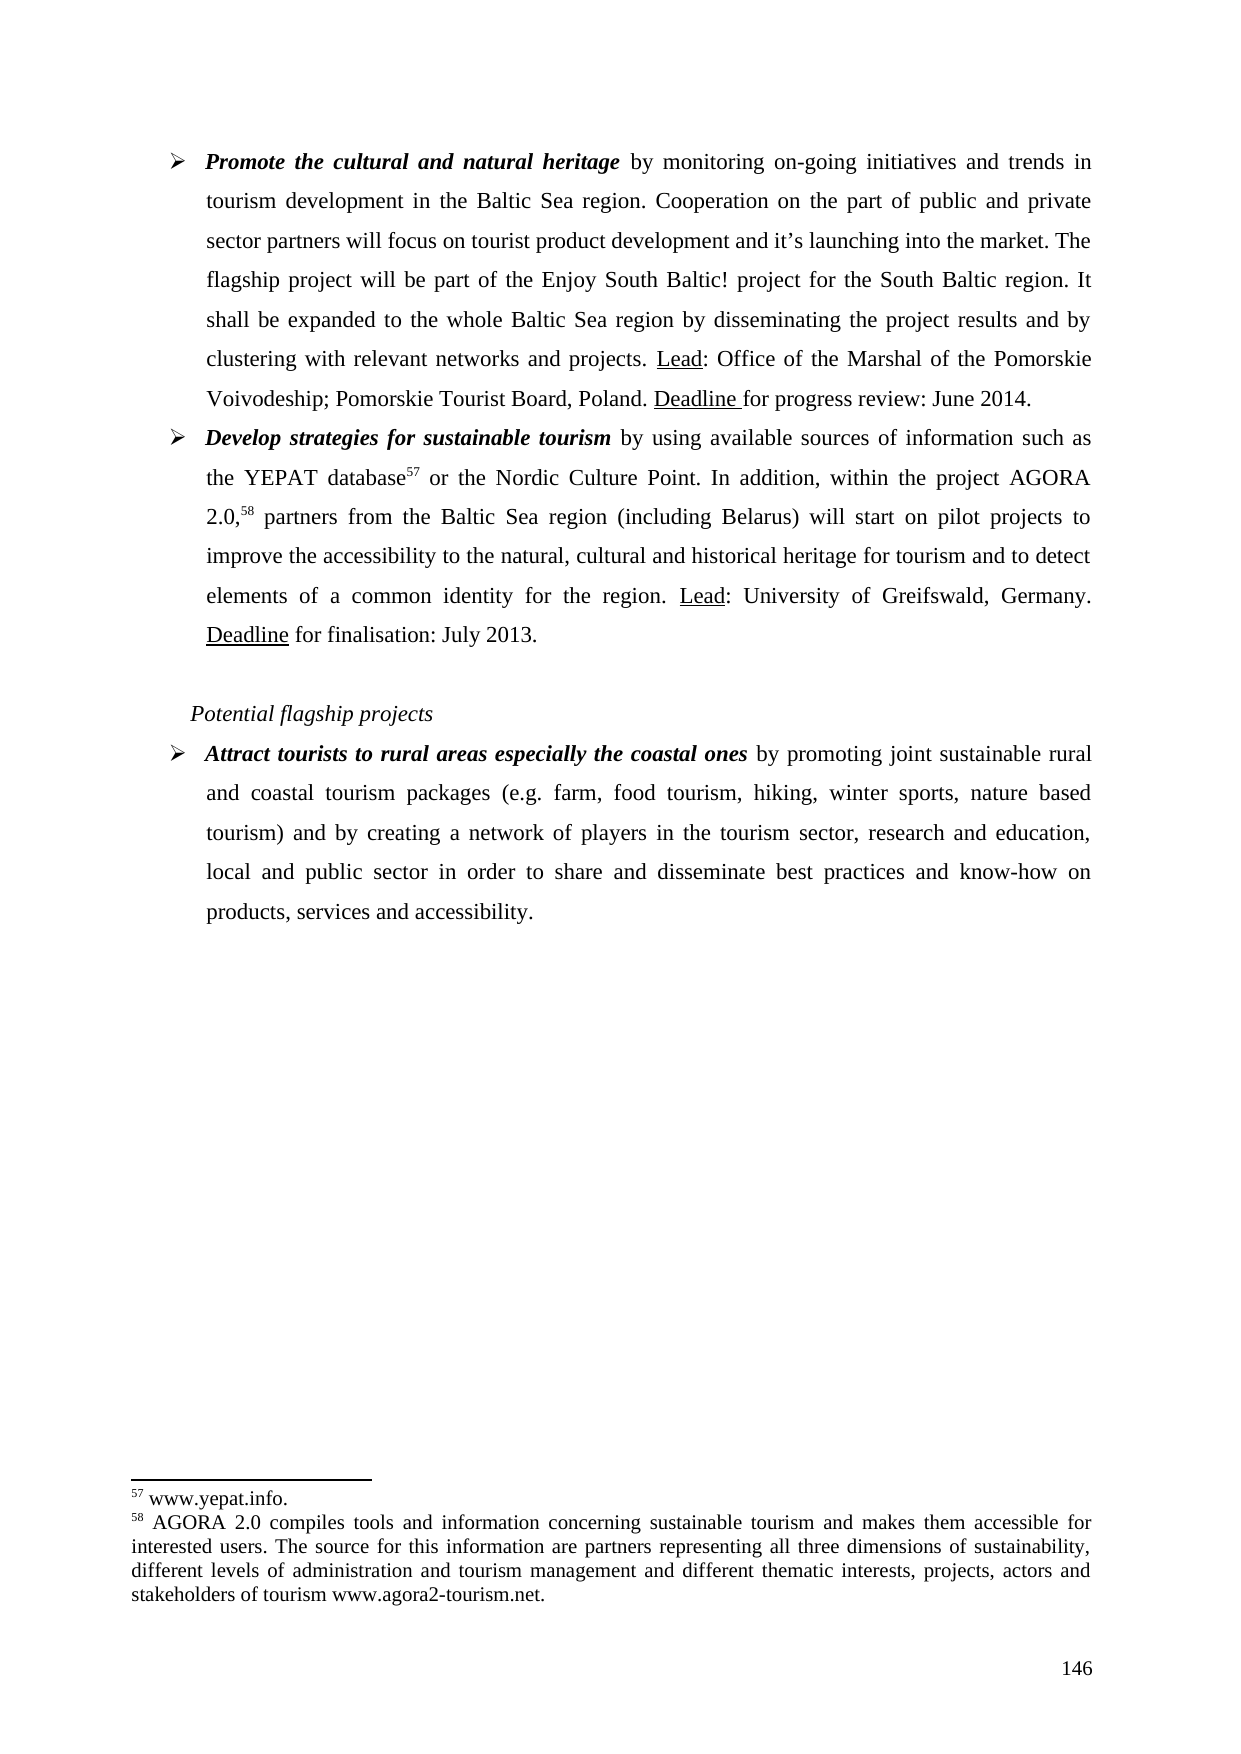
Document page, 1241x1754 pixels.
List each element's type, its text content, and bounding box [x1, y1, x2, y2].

list Develop strategies for sustainable tourism by using available sources of information such as the YEPAT database or the Nordic Culture Point. In addition, within the project AGORA 2.0, partners from the Baltic Sea region (including Belarus) will start on pilot projects to improve the accessibility to the natural, cultural and historical heritage for tourism and to detect elements of a common identity for the region. Lead: University of Greifswald, Germany. Deadline for finalisation: July 2013. [169, 424, 1092, 648]
list Attract tourists to rural areas especially the coastal ones by promoting joint sustainable rural and coastal tourism packages (e.g. farm, food tourism, hiking, winter sports, nature based tourism) and by creating a network of players in the tourism sector, research and education, local and public sector in order to share and disseminate best practices and know-how on products, services and accessibility. [169, 740, 1092, 924]
text Potential flagship projects [131, 700, 1092, 727]
list Promote the cultural and natural heritage by monitoring on-going initiatives and trends in tourism development in the Baltic Sea region. Cooperation on the part of public and private sector partners will focus on tourist product development and it’s launching into the market. The flagship project will be part of the Enjoy South Baltic! project for the South Baltic region. It shall be expanded to the whole Baltic Sea region by disseminating the project results and by clustering with relevant networks and projects. Lead: Office of the Marshal of the Pomorskie Voivodeship; Pomorskie Tourist Board, Poland. Deadline for progress review: June 2014. [169, 148, 1092, 411]
list AGORA 2.0 compiles tools and information concerning sustainable tourism and makes them accessible for interested users. The source for this information are partners representing all three dimensions of sustainability, different levels of administration and tourism management and different thematic interests, projects, actors and stakeholders of tourism www.agora2-tourism.net. [131, 1510, 1092, 1606]
list www.yepat.info. [131, 1486, 1092, 1510]
